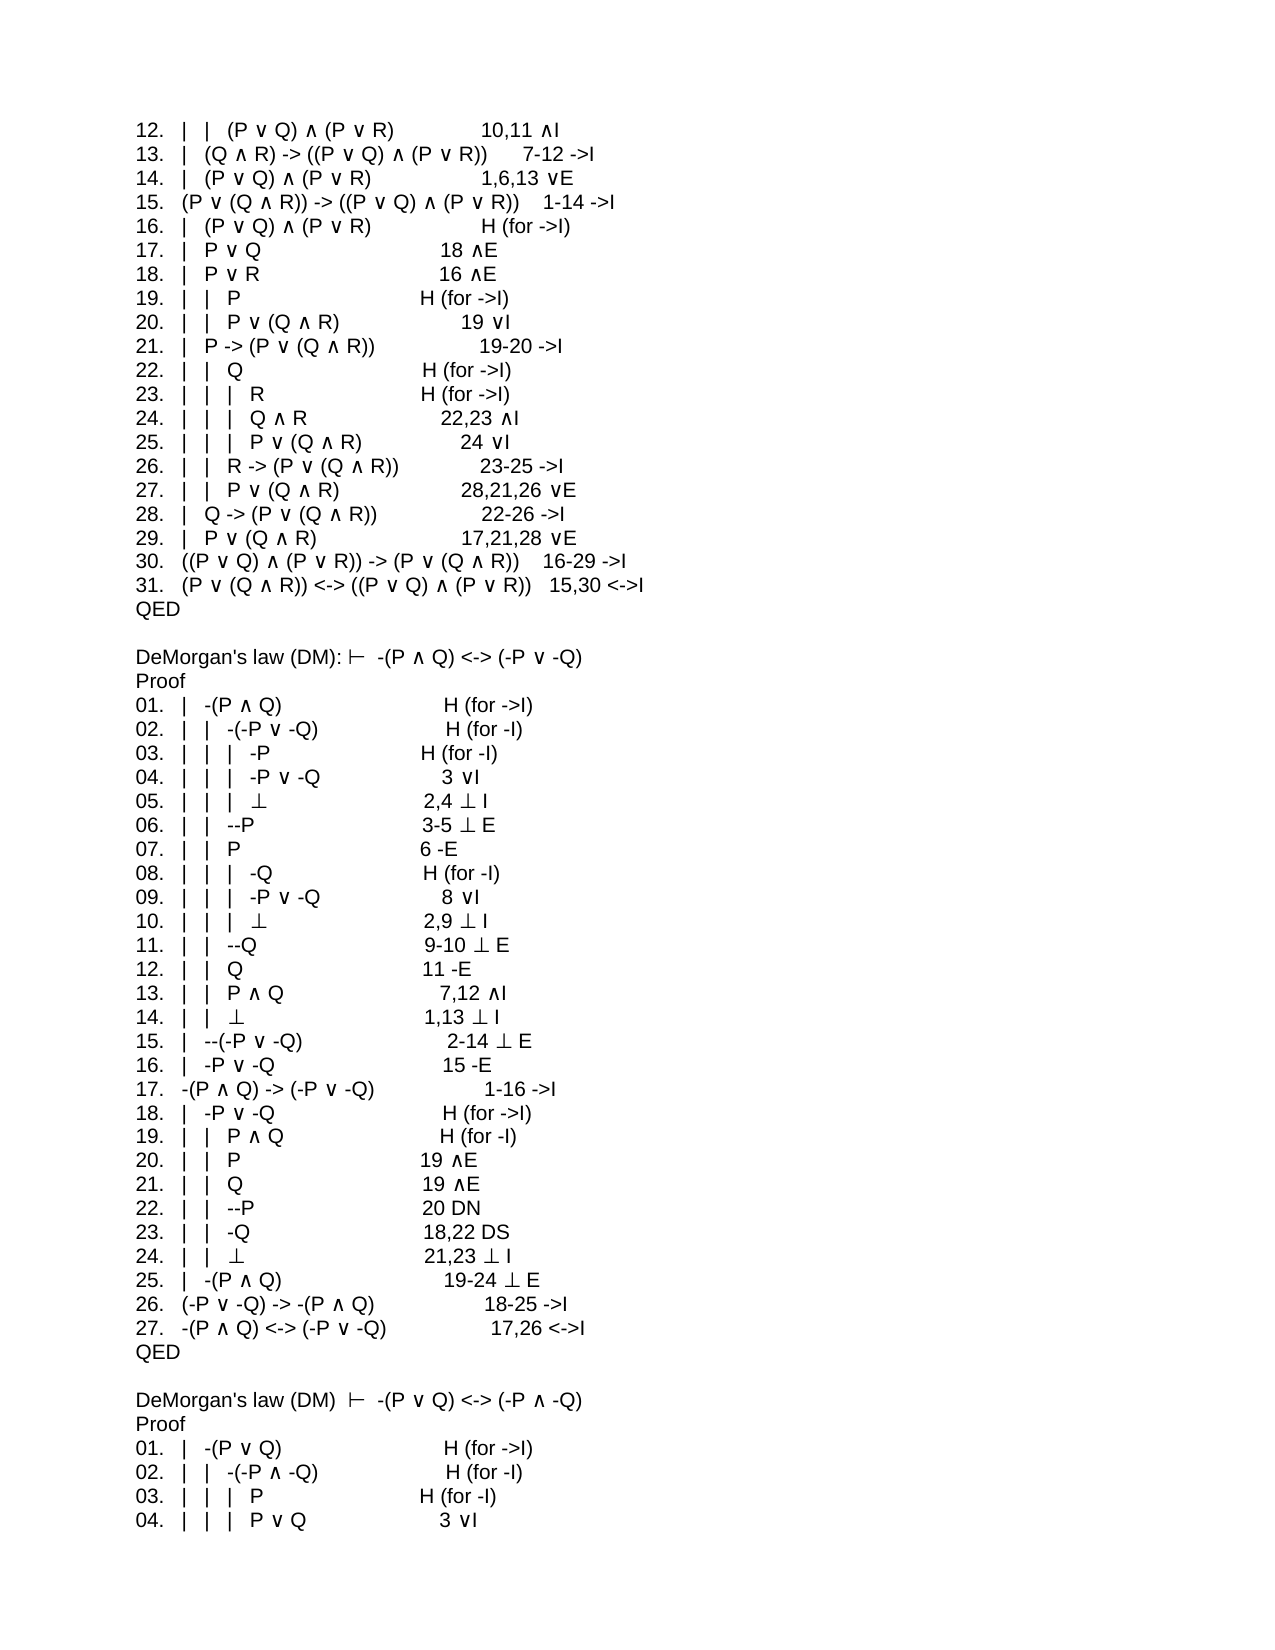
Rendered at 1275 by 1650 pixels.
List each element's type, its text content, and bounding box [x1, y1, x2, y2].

text 12. | | Q 11 -E [118, 957, 1157, 981]
text 07. | | P 6 -E [118, 837, 1157, 861]
text 19. | | P H (for ->I) [118, 286, 1157, 310]
text 04. | | | P ∨ Q 3 ∨I [118, 1508, 1157, 1532]
text DeMorgan's law (DM) ⊢ -(P ∨ Q) <-> (-P ∧ -Q) [118, 1388, 1157, 1412]
text 21. | | Q 19 ∧E [118, 1172, 1157, 1196]
text 27. | | P ∨ (Q ∧ R) 28,21,26 ∨E [118, 477, 1157, 501]
text 13. | | P ∧ Q 7,12 ∧I [118, 981, 1157, 1004]
text 17. -(P ∧ Q) -> (-P ∨ -Q) 1-16 ->I [118, 1076, 1157, 1100]
text 14. | | ⊥ 1,13 ⊥ I [118, 1004, 1157, 1028]
text 15. (P ∨ (Q ∧ R)) -> ((P ∨ Q) ∧ (P ∨ R)) 1-14 ->I [118, 190, 1157, 214]
text QED [118, 597, 1157, 621]
text 21. | P -> (P ∨ (Q ∧ R)) 19-20 ->I [118, 334, 1157, 358]
text Proof [118, 669, 1157, 693]
text 04. | | | -P ∨ -Q 3 ∨I [118, 765, 1157, 789]
text 30. ((P ∨ Q) ∧ (P ∨ R)) -> (P ∨ (Q ∧ R)) 16-29 ->I [118, 549, 1157, 573]
text 01. | -(P ∨ Q) H (for ->I) [118, 1436, 1157, 1460]
text 02. | | -(-P ∧ -Q) H (for -I) [118, 1460, 1157, 1484]
text 29. | P ∨ (Q ∧ R) 17,21,28 ∨E [118, 525, 1157, 549]
text 08. | | | -Q H (for -I) [118, 861, 1157, 885]
text 03. | | | P H (for -I) [118, 1484, 1157, 1508]
text 05. | | | ⊥ 2,4 ⊥ I [118, 789, 1157, 813]
text 18. | P ∨ R 16 ∧E [118, 262, 1157, 286]
text 24. | | | Q ∧ R 22,23 ∧I [118, 406, 1157, 429]
text 15. | --(-P ∨ -Q) 2-14 ⊥ E [118, 1028, 1157, 1052]
text QED [118, 1340, 1157, 1364]
text 02. | | -(-P ∨ -Q) H (for -I) [118, 717, 1157, 741]
text 06. | | --P 3-5 ⊥ E [118, 813, 1157, 837]
text 28. | Q -> (P ∨ (Q ∧ R)) 22-26 ->I [118, 501, 1157, 525]
text 13. | (Q ∧ R) -> ((P ∨ Q) ∧ (P ∨ R)) 7-12 ->I [118, 142, 1157, 166]
text 20. | | P ∨ (Q ∧ R) 19 ∨I [118, 310, 1157, 334]
text 11. | | --Q 9-10 ⊥ E [118, 933, 1157, 957]
text 23. | | | R H (for ->I) [118, 382, 1157, 406]
text 22. | | Q H (for ->I) [118, 358, 1157, 382]
text 01. | -(P ∧ Q) H (for ->I) [118, 693, 1157, 717]
text 25. | -(P ∧ Q) 19-24 ⊥ E [118, 1268, 1157, 1292]
text 31. (P ∨ (Q ∧ R)) <-> ((P ∨ Q) ∧ (P ∨ R)) 15,30 <->I [118, 573, 1157, 597]
text 03. | | | -P H (for -I) [118, 741, 1157, 765]
text Proof [118, 1412, 1157, 1436]
text 19. | | P ∧ Q H (for -I) [118, 1124, 1157, 1148]
text 12. | | (P ∨ Q) ∧ (P ∨ R) 10,11 ∧I [118, 118, 1157, 142]
text 26. (-P ∨ -Q) -> -(P ∧ Q) 18-25 ->I [118, 1292, 1157, 1316]
text 26. | | R -> (P ∨ (Q ∧ R)) 23-25 ->I [118, 453, 1157, 477]
text 27. -(P ∧ Q) <-> (-P ∨ -Q) 17,26 <->I [118, 1316, 1157, 1340]
text 14. | (P ∨ Q) ∧ (P ∨ R) 1,6,13 ∨E [118, 166, 1157, 190]
text 18. | -P ∨ -Q H (for ->I) [118, 1100, 1157, 1124]
text 22. | | --P 20 DN [118, 1196, 1157, 1220]
text 17. | P ∨ Q 18 ∧E [118, 238, 1157, 262]
text 24. | | ⊥ 21,23 ⊥ I [118, 1244, 1157, 1268]
text 16. | (P ∨ Q) ∧ (P ∨ R) H (for ->I) [118, 214, 1157, 238]
text DeMorgan's law (DM): ⊢ -(P ∧ Q) <-> (-P ∨ -Q) [118, 645, 1157, 669]
text 25. | | | P ∨ (Q ∧ R) 24 ∨I [118, 429, 1157, 453]
text 20. | | P 19 ∧E [118, 1148, 1157, 1172]
text 10. | | | ⊥ 2,9 ⊥ I [118, 909, 1157, 933]
text 23. | | -Q 18,22 DS [118, 1220, 1157, 1244]
text 09. | | | -P ∨ -Q 8 ∨I [118, 885, 1157, 909]
text 16. | -P ∨ -Q 15 -E [118, 1052, 1157, 1076]
